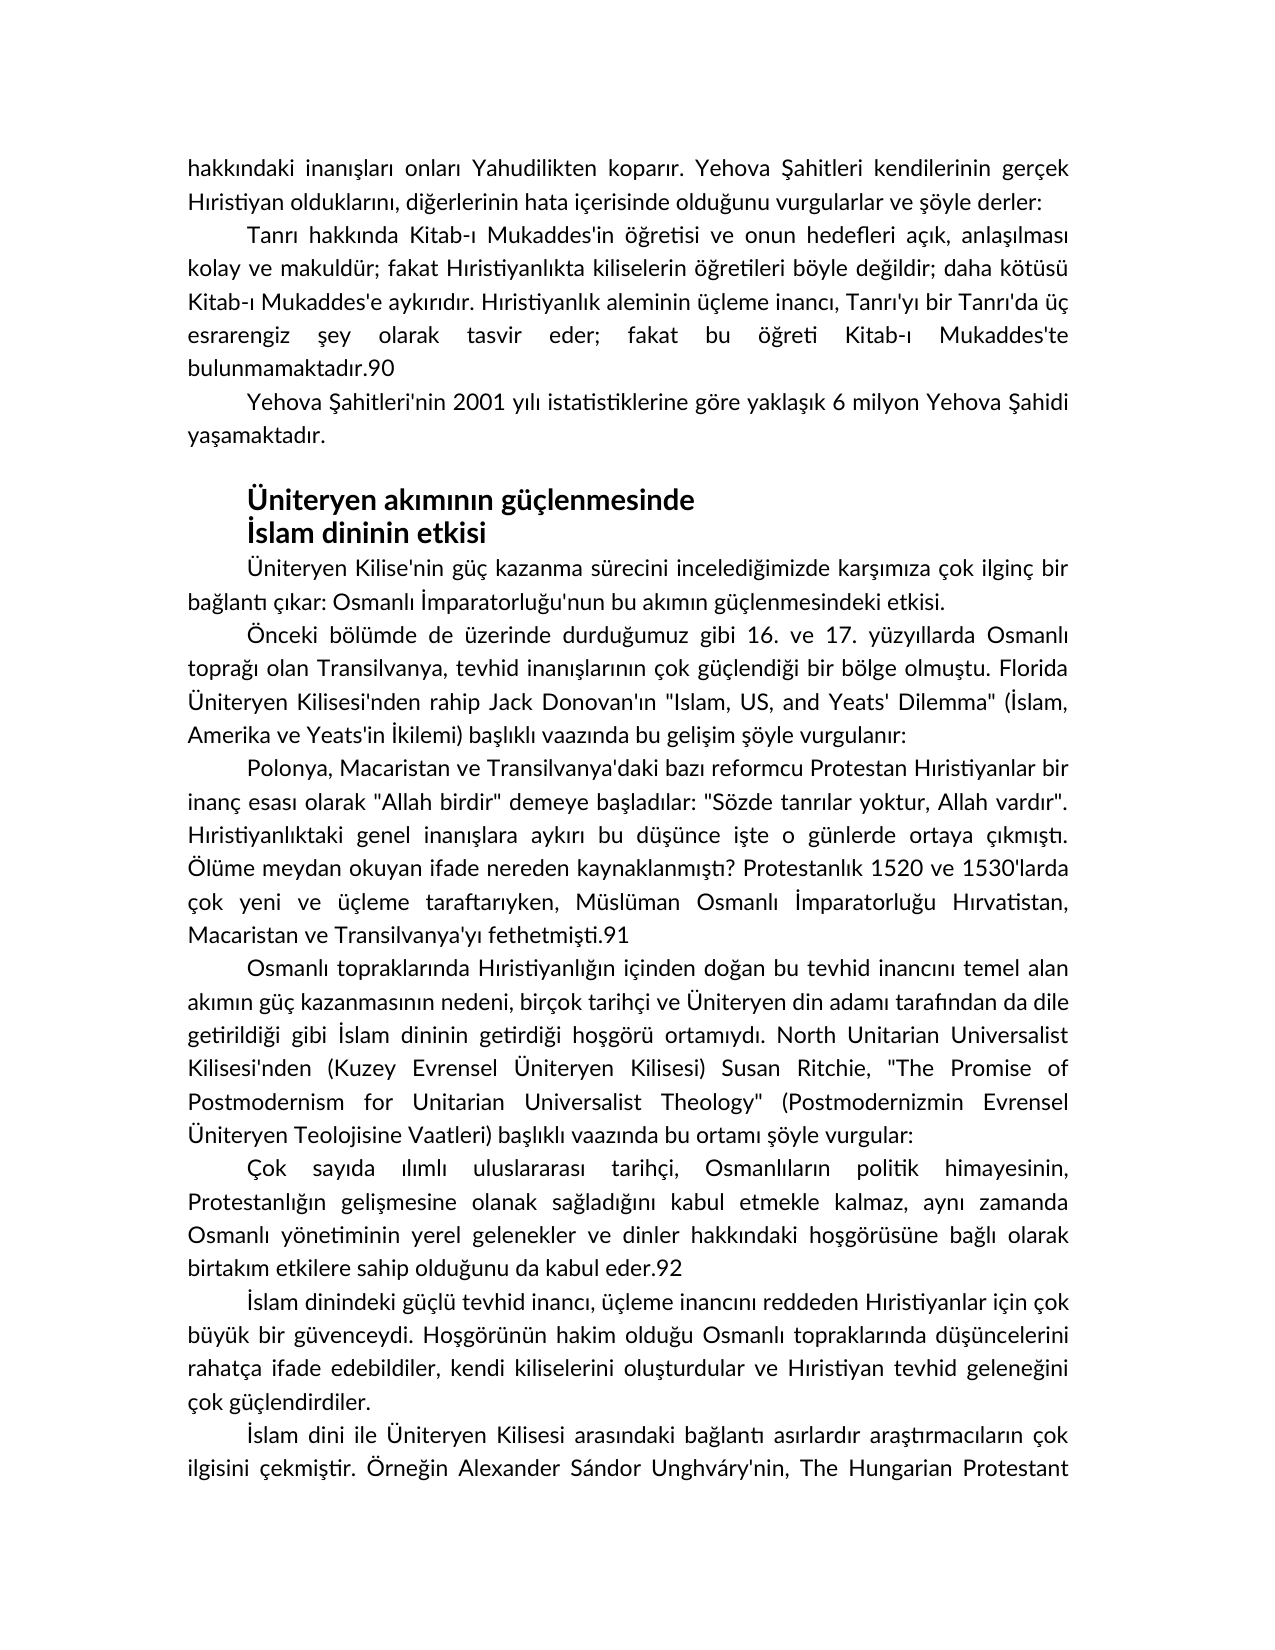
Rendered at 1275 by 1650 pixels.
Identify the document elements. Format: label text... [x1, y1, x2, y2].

text Tanrı hakkında Kitab-ı Mukaddes'in öğretisi ve onun hedefleri açık, anlaşılması kolay ve makuldür; fakat Hıristiyanlıkta kiliselerin öğretileri böyle değildir; daha kötüsü Kitab-ı Mukaddes'e aykırıdır. Hıristiyanlık aleminin üçleme inancı, Tanrı'yı bir Tanrı'da üç esrarengiz şey olarak tasvir eder; fakat bu öğreti Kitab-ı Mukaddes'te bulunmamaktadır.90 [187, 217, 1070, 383]
text hakkındaki inanışları onları Yahudilikten koparır. Yehova Şahitleri kendilerinin gerçek Hıristiyan olduklarını, diğerlerinin hata içerisinde olduğunu vurgularlar ve şöyle derler: [187, 150, 1070, 217]
text Polonya, Macaristan ve Transilvanya'daki bazı reformcu Protestan Hıristiyanlar bir inanç esası olarak "Allah birdir" demeye başladılar: "Sözde tanrılar yoktur, Allah vardır". Hıristiyanlıktaki genel inanışlara aykırı bu düşünce işte o günlerde ortaya çıkmıştı. Ölüme meydan okuyan ifade nereden kaynaklanmıştı? Protestanlık 1520 ve 1530'larda çok yeni ve üçleme taraftarıyken, Müslüman Osmanlı İmparatorluğu Hırvatistan, Macaristan ve Transilvanya'yı fethetmişti.91 [187, 750, 1070, 950]
text Üniteryen Kilise'nin güç kazanma sürecini incelediğimizde karşımıza çok ilginç bir bağlantı çıkar: Osmanlı İmparatorluğu'nun bu akımın güçlenmesindeki etkisi. [187, 550, 1070, 617]
text Çok sayıda ılımlı uluslararası tarihçi, Osmanlıların politik himayesinin, Protestanlığın gelişmesine olanak sağladığını kabul etmekle kalmaz, aynı zamanda Osmanlı yönetiminin yerel gelenekler ve dinler hakkındaki hoşgörüsüne bağlı olarak birtakım etkilere sahip olduğunu da kabul eder.92 [187, 1150, 1070, 1283]
text İslam dininin etkisi [187, 517, 1070, 550]
text İslam dini ile Üniteryen Kilisesi arasındaki bağlantı asırlardır araştırmacıların çok ilgisini çekmiştir. Örneğin Alexander Sándor Unghváry'nin, The Hungarian Protestant [187, 1417, 1070, 1483]
text Yehova Şahitleri'nin 2001 yılı istatistiklerine göre yaklaşık 6 milyon Yehova Şahidi yaşamaktadır. [187, 383, 1070, 450]
text Önceki bölümde de üzerinde durduğumuz gibi 16. ve 17. yüzyıllarda Osmanlı toprağı olan Transilvanya, tevhid inanışlarının çok güçlendiği bir bölge olmuştu. Florida Üniteryen Kilisesi'nden rahip Jack Donovan'ın "Islam, US, and Yeats' Dilemma" (İslam, Amerika ve Yeats'in İkilemi) başlıklı vaazında bu gelişim şöyle vurgulanır: [187, 617, 1070, 750]
text İslam dinindeki güçlü tevhid inancı, üçleme inancını reddeden Hıristiyanlar için çok büyük bir güvenceydi. Hoşgörünün hakim olduğu Osmanlı topraklarında düşüncelerini rahatça ifade edebildiler, kendi kiliselerini oluşturdular ve Hıristiyan tevhid geleneğini çok güçlendirdiler. [187, 1283, 1070, 1417]
text Osmanlı topraklarında Hıristiyanlığın içinden doğan bu tevhid inancını temel alan akımın güç kazanmasının nedeni, birçok tarihçi ve Üniteryen din adamı tarafından da dile getirildiği gibi İslam dininin getirdiği hoşgörü ortamıydı. North Unitarian Universalist Kilisesi'nden (Kuzey Evrensel Üniteryen Kilisesi) Susan Ritchie, "The Promise of Postmodernism for Unitarian Universalist Theology" (Postmodernizmin Evrensel Üniteryen Teolojisine Vaatleri) başlıklı vaazında bu ortamı şöyle vurgular: [187, 950, 1070, 1150]
text Üniteryen akımının güçlenmesinde [187, 483, 1070, 517]
